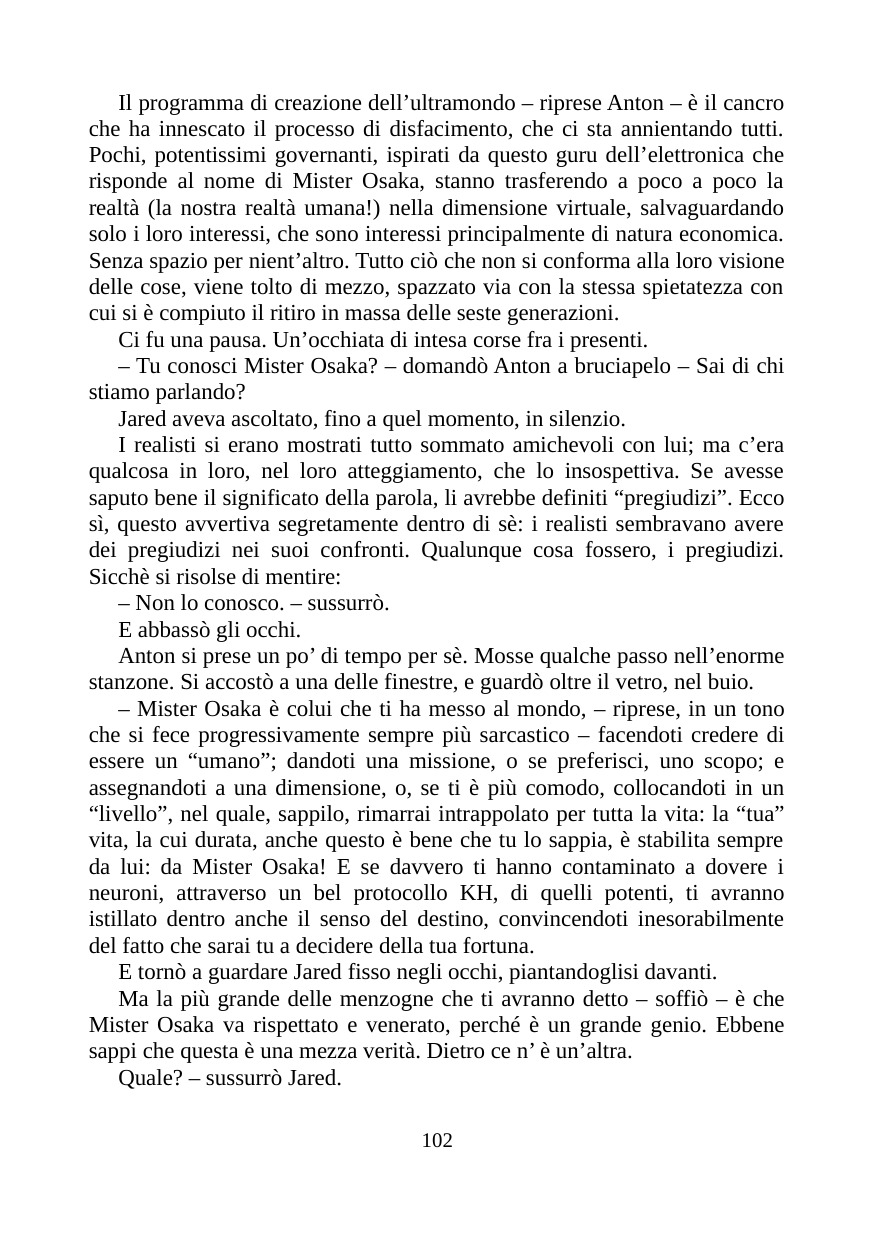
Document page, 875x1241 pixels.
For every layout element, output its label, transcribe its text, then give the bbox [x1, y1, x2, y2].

text – Mister Osaka è colui che ti ha messo al mondo, – riprese, in un tono che si fece progressivamente sempre più sarcastico – facendoti credere di essere un “umano”; dandoti una missione, o se preferisci, uno scopo; e assegnandoti a una dimensione, o, se ti è più comodo, collocandoti in un “livello”, nel quale, sappilo, rimarrai intrappolato per tutta la vita: la “tua” vita, la cui durata, anche questo è bene che tu lo sappia, è stabilita sempre da lui: da Mister Osaka! E se davvero ti hanno contaminato a dovere i neuroni, attraverso un bel protocollo KH, di quelli potenti, ti avranno istillato dentro anche il senso del destino, convincendoti inesorabilmente del fatto che sarai tu a decidere della tua fortuna. [88, 695, 786, 958]
text – Tu conosci Mister Osaka? – domandò Anton a bruciapelo – Sai di chi stiamo parlando? [88, 352, 786, 405]
text E abbassò gli occhi. [88, 616, 786, 642]
text Il programma di creazione dell’ultramondo – riprese Anton – è il cancro che ha innescato il processo di disfacimento, che ci sta annientando tutti. Pochi, potentissimi governanti, ispirati da questo guru dell’elettronica che risponde al nome di Mister Osaka, stanno trasferendo a poco a poco la realtà (la nostra realtà umana!) nella dimensione virtuale, salvaguardando solo i loro interessi, che sono interessi principalmente di natura economica. Senza spazio per nient’altro. Tutto ciò che non si conforma alla loro visione delle cose, viene tolto di mezzo, spazzato via con la stessa spietatezza con cui si è compiuto il ritiro in massa delle seste generazioni. [88, 88, 786, 326]
text Ma la più grande delle menzogne che ti avranno detto – soffiò – è che Mister Osaka va rispettato e venerato, perché è un grande genio. Ebbene sappi che questa è una mezza verità. Dietro ce n’ è un’altra. [88, 984, 786, 1064]
text – Non lo conosco. – sussurrò. [88, 589, 786, 616]
text Quale? – sussurrò Jared. [88, 1064, 786, 1090]
text I realisti si erano mostrati tutto sommato amichevoli con lui; ma c’era qualcosa in loro, nel loro atteggiamento, che lo insospettiva. Se avesse saputo bene il significato della parola, li avrebbe definiti “pregiudizi”. Ecco sì, questo avvertiva segretamente dentro di sè: i realisti sembravano avere dei pregiudizi nei suoi confronti. Qualunque cosa fossero, i pregiudizi. Sicchè si risolse di mentire: [88, 431, 786, 589]
text E tornò a guardare Jared fisso negli occhi, piantandoglisi davanti. [88, 958, 786, 984]
text Anton si prese un po’ di tempo per sè. Mosse qualche passo nell’enorme stanzone. Si accostò a una delle finestre, e guardò oltre il vetro, nel buio. [88, 642, 786, 695]
text Jared aveva ascoltato, fino a quel momento, in silenzio. [88, 405, 786, 431]
text Ci fu una pausa. Un’occhiata di intesa corse fra i presenti. [88, 326, 786, 352]
